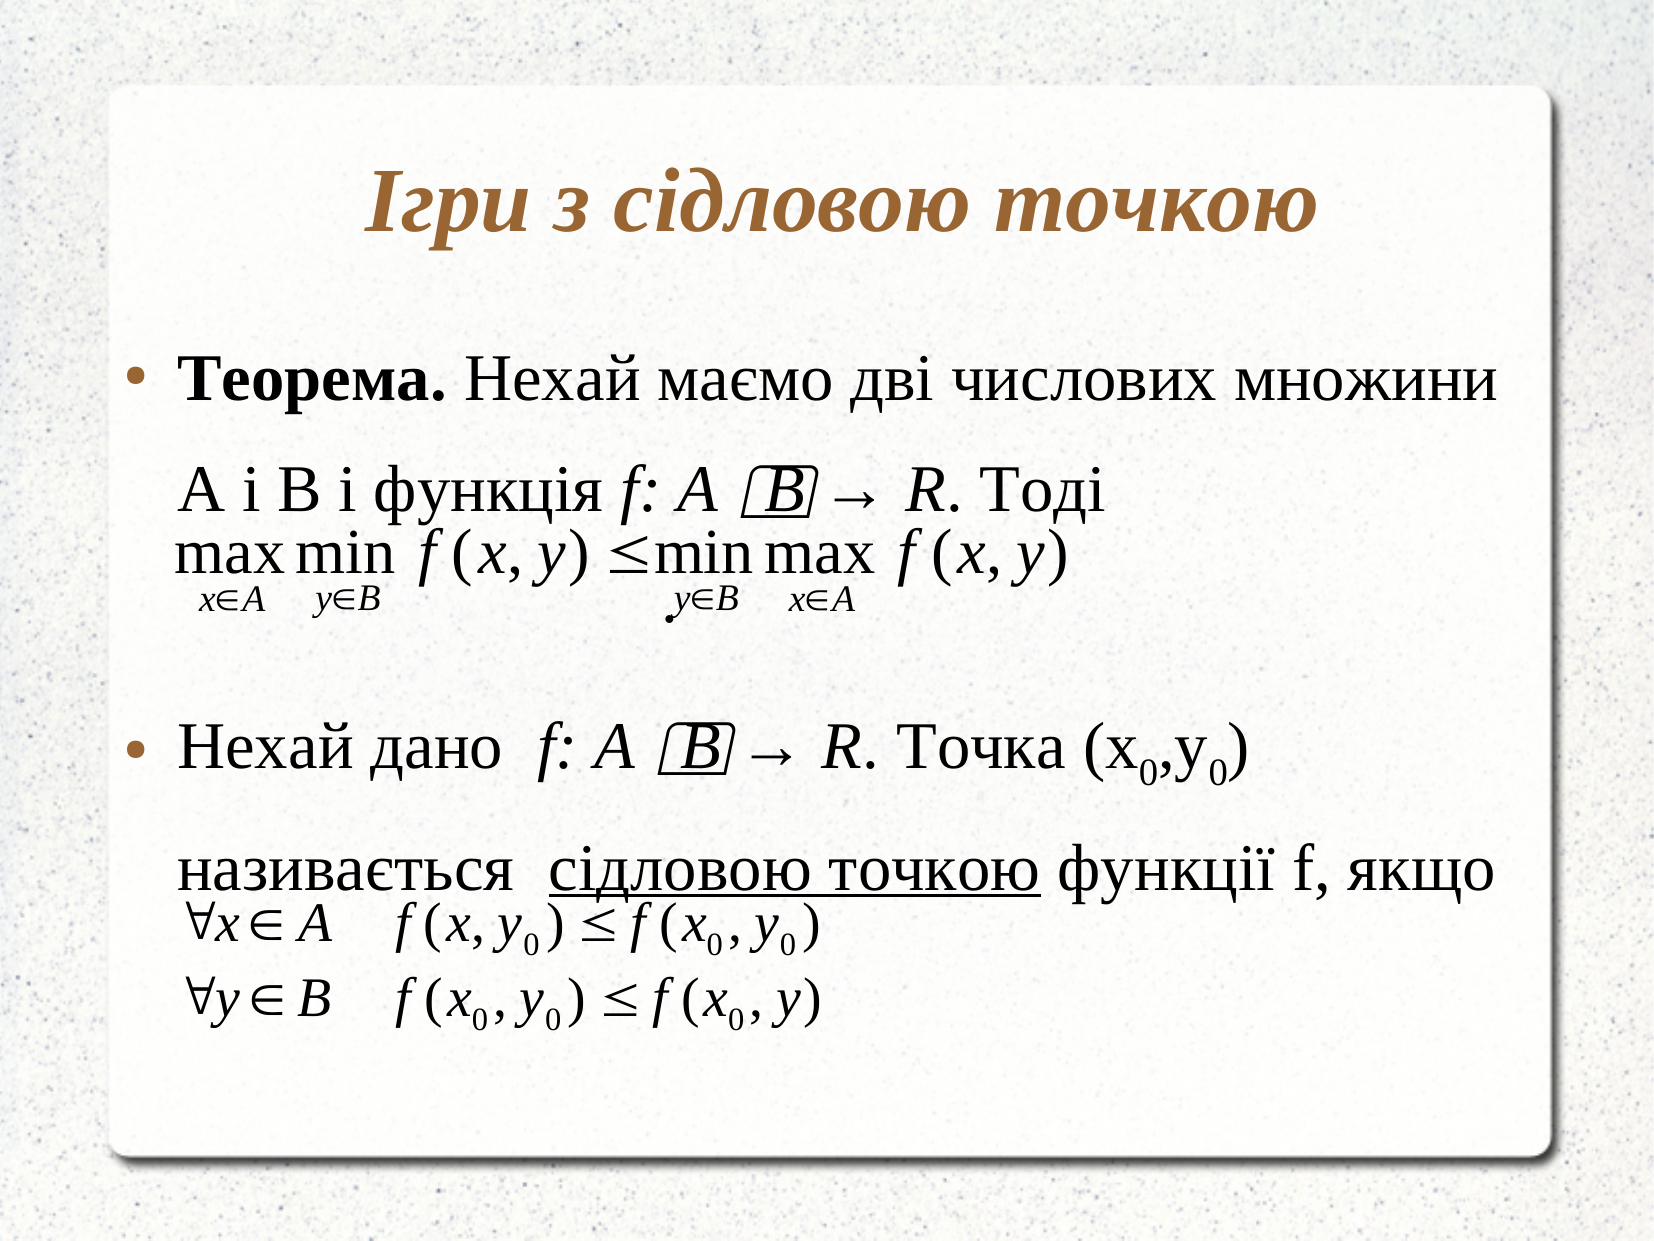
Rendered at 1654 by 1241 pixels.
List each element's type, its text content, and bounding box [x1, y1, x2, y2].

chart [165, 508, 1078, 632]
title Ігри з сідловою точкою [118, 96, 1536, 303]
list Теорема. Нехай маємо дві числових множини A і B і функція f: A  B → R. Тоді . Нехай дано f: A  B → R. Точка (x0,y0) називається сідловою точкою функції f, якщо [106, 303, 1560, 1241]
picture [0, 0, 1654, 1241]
chart [169, 885, 831, 1045]
